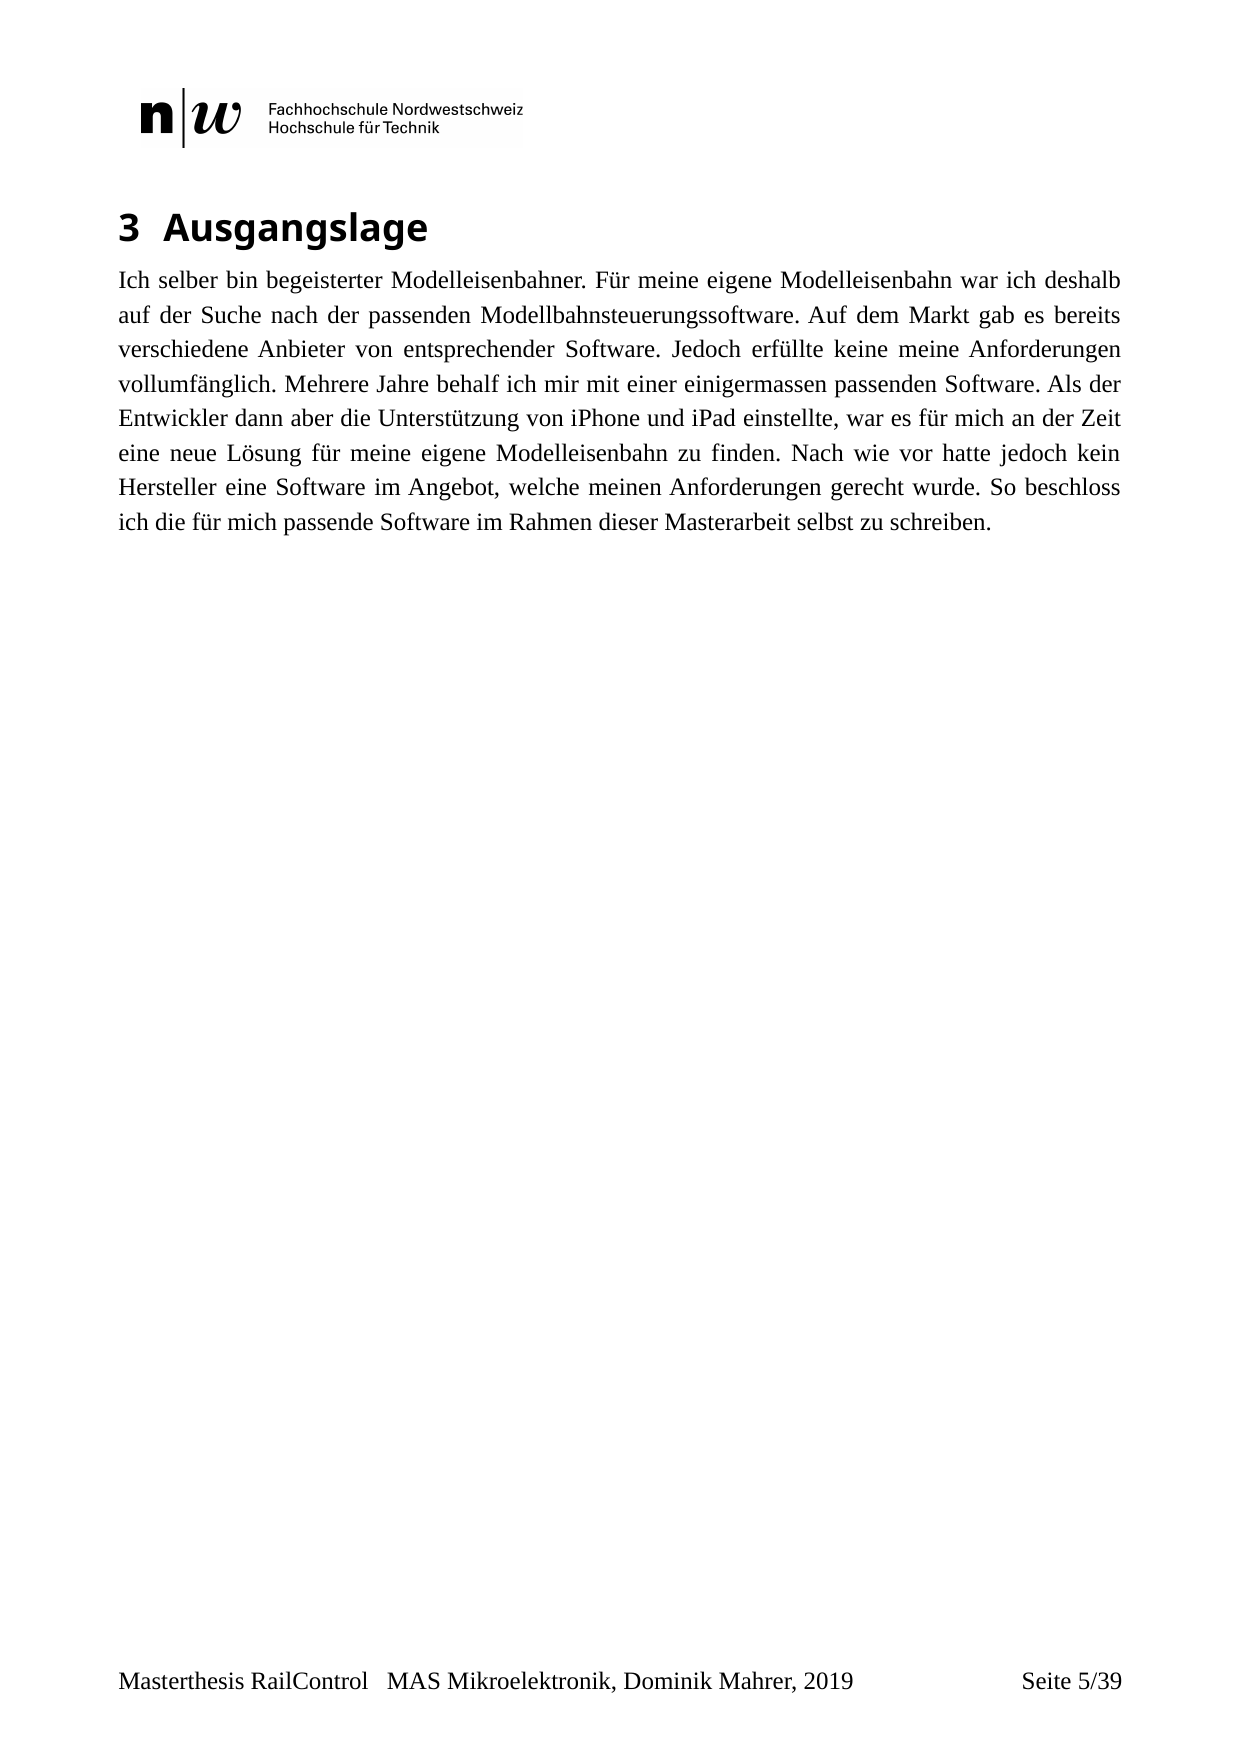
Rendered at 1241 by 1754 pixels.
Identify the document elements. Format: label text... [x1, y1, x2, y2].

picture [141, 88, 523, 148]
subtitle Ausgangslage [118, 201, 1122, 253]
text Ich selber bin begeisterter Modelleisenbahner. Für meine eigene Modelleisenbahn war ich deshalb auf der Suche nach der passenden Modellbahnsteuerungssoftware. Auf dem Markt gab es bereits verschiedene Anbieter von entsprechender Software. Jedoch erfüllte keine meine Anforderungen vollumfänglich. Mehrere Jahre behalf ich mir mit einer einigermassen passenden Software. Als der Entwickler dann aber die Unterstützung von iPhone und iPad einstellte, war es für mich an der Zeit eine neue Lösung für meine eigene Modelleisenbahn zu finden. Nach wie vor hatte jedoch kein Hersteller eine Software im Angebot, welche meinen Anforderungen gerecht wurde. So beschloss ich die für mich passende Software im Rahmen dieser Masterarbeit selbst zu schreiben. [118, 266, 1122, 536]
